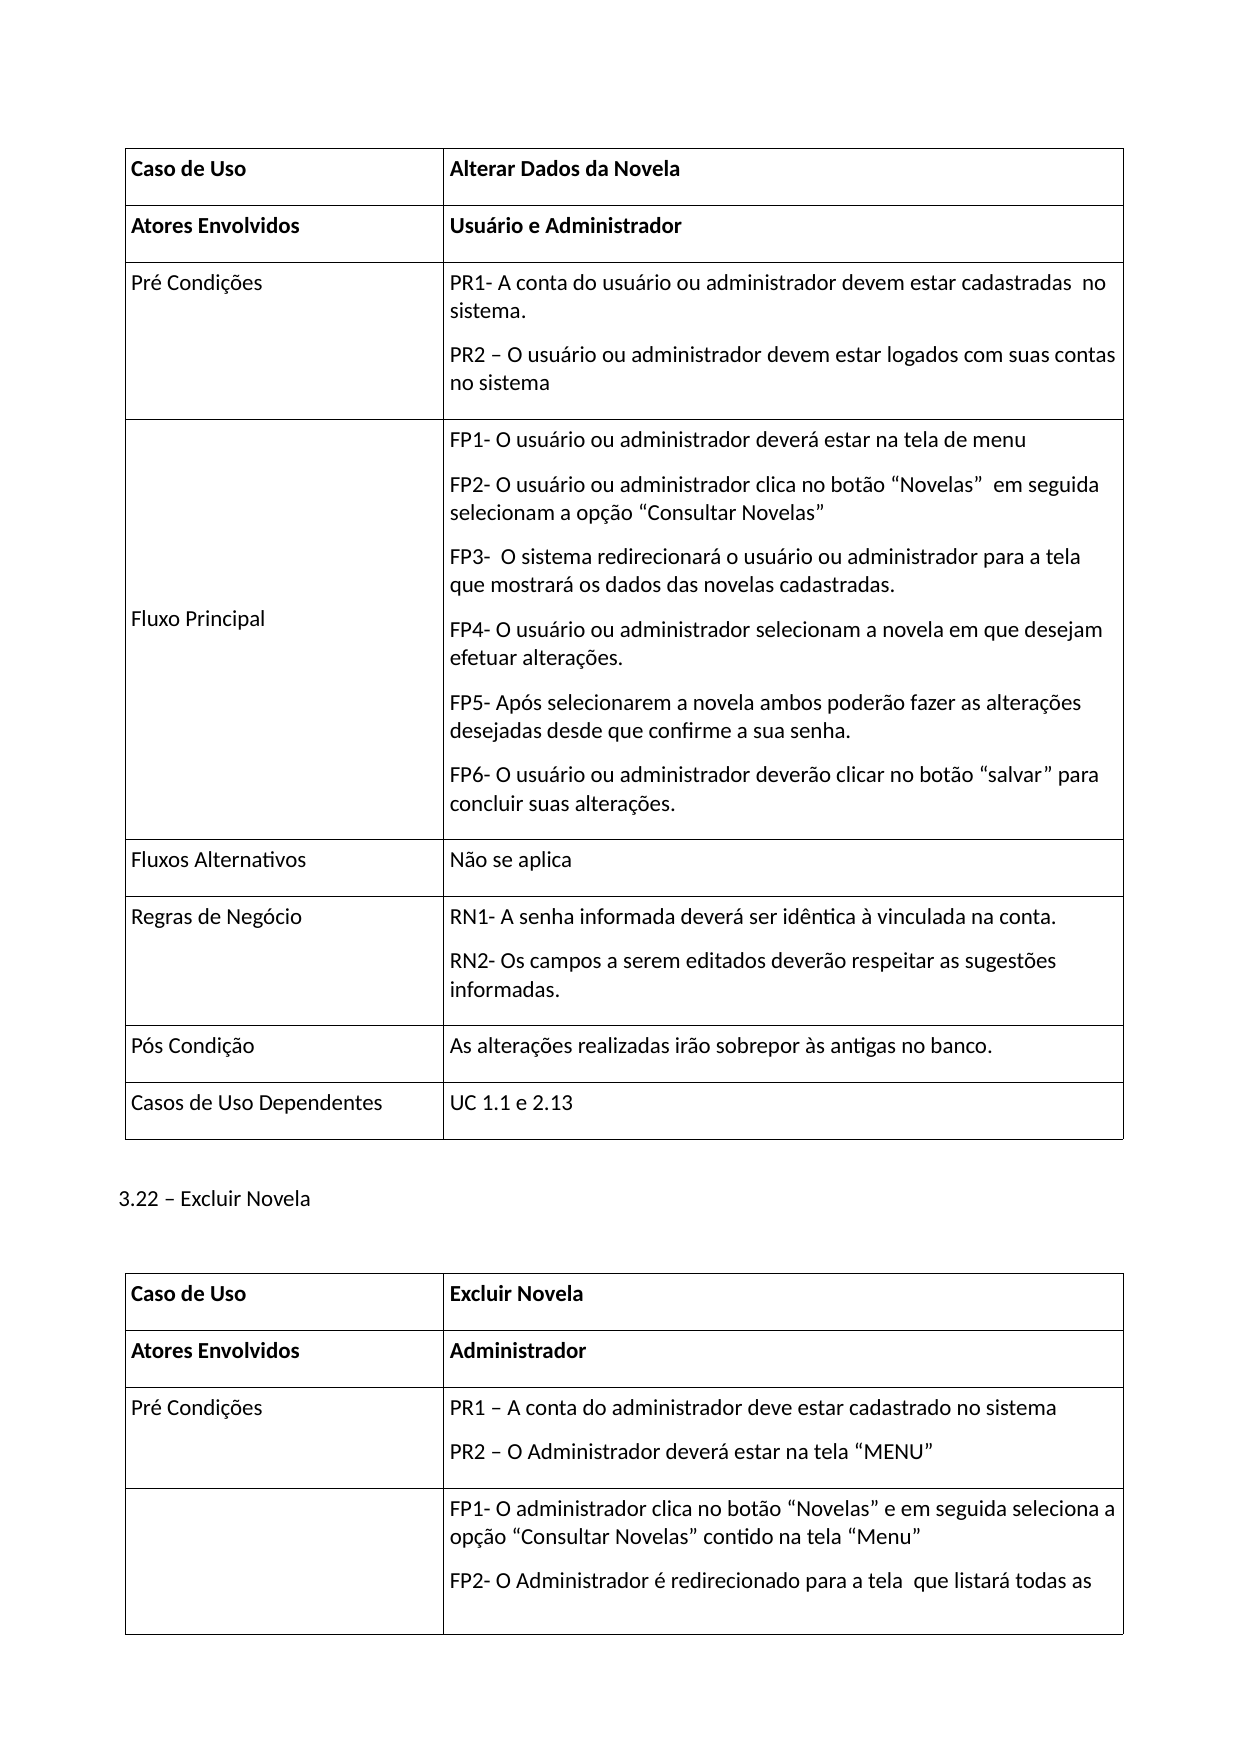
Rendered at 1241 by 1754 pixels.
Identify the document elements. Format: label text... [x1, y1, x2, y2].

text 3.22 – Excluir Novela [118, 1184, 1122, 1212]
table_cell [126, 1489, 443, 1634]
table_cell Usuário e Administrador [444, 206, 1123, 261]
table_cell FP1- O usuário ou administrador deverá estar na tela de menu FP2- O usuário ou administrador clica no botão “Novelas” em seguida selecionam a opção “Consultar Novelas” FP3- O sistema redirecionará o usuário ou administrador para a tela que mostrará os dados das novelas cadastradas. FP4- O usuário ou administrador selecionam a novela em que desejam efetuar alterações. FP5- Após selecionarem a novela ambos poderão fazer as alterações desejadas desde que confirme a sua senha. FP6- O usuário ou administrador deverão clicar no botão “salvar” para concluir suas alterações. [444, 420, 1123, 839]
table_cell Pré Condições [126, 263, 443, 419]
table_cell Regras de Negócio [126, 897, 443, 1025]
table_cell Pré Condições [126, 1388, 443, 1488]
table_header Caso de Uso [126, 149, 443, 205]
table_cell Fluxos Alternativos [126, 840, 443, 896]
table_cell Administrador [444, 1331, 1123, 1386]
table_header Excluir Novela [444, 1274, 1123, 1330]
table_cell As alterações realizadas irão sobrepor às antigas no banco. [444, 1026, 1123, 1082]
table_cell RN1- A senha informada deverá ser idêntica à vinculada na conta. RN2- Os campos a serem editados deverão respeitar as sugestões informadas. [444, 897, 1123, 1025]
table_cell Atores Envolvidos [126, 206, 443, 261]
table_cell UC 1.1 e 2.13 [444, 1083, 1123, 1138]
table_cell Não se aplica [444, 840, 1123, 896]
table_cell PR1- A conta do usuário ou administrador devem estar cadastradas no sistema. PR2 – O usuário ou administrador devem estar logados com suas contas no sistema [444, 263, 1123, 419]
table_cell FP1- O administrador clica no botão “Novelas” e em seguida seleciona a opção “Consultar Novelas” contido na tela “Menu” FP2- O Administrador é redirecionado para a tela que listará todas as [444, 1489, 1123, 1634]
table_cell Atores Envolvidos [126, 1331, 443, 1386]
table_header Caso de Uso [126, 1274, 443, 1330]
table_cell PR1 – A conta do administrador deve estar cadastrado no sistema PR2 – O Administrador deverá estar na tela “MENU” [444, 1388, 1123, 1488]
table_cell Casos de Uso Dependentes [126, 1083, 443, 1138]
table_header Alterar Dados da Novela [444, 149, 1123, 205]
table_cell Pós Condição [126, 1026, 443, 1082]
table_cell Fluxo Principal [126, 420, 443, 839]
